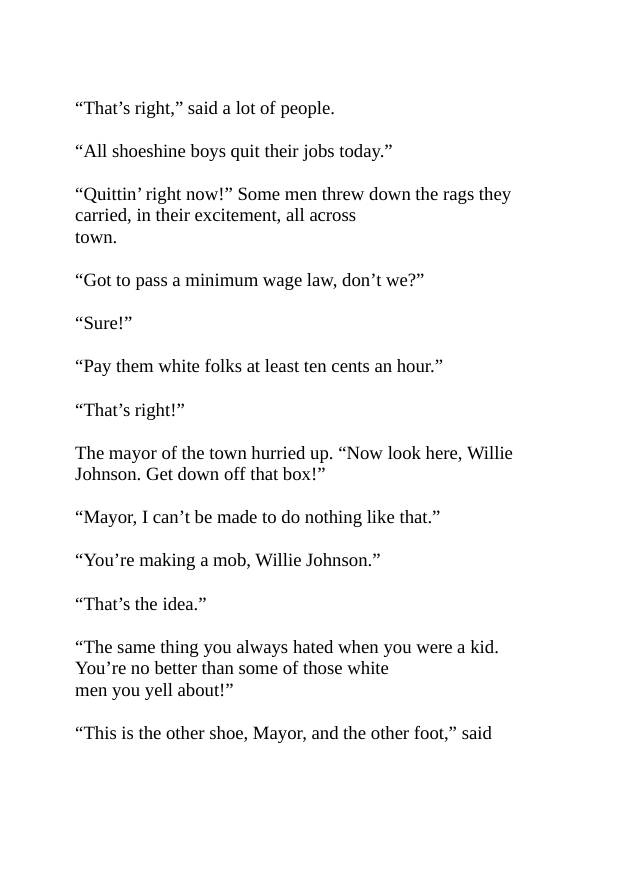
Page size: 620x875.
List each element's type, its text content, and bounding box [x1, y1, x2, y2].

text “That’s right,” said a lot of people. “All shoeshine boys quit their jobs today.” “Quittin’ right now!” Some men threw down the rags they carried, in their excitement, all across town. “Got to pass a minimum wage law, don’t we?” “Sure!” “Pay them white folks at least ten cents an hour.” “That’s right!” The mayor of the town hurried up. “Now look here, Willie Johnson. Get down off that box!” “Mayor, I can’t be made to do nothing like that.” “You’re making a mob, Willie Johnson.” “That’s the idea.” “The same thing you always hated when you were a kid. You’re no better than some of those white men you yell about!” “This is the other shoe, Mayor, and the other foot,” said [75, 75, 544, 743]
